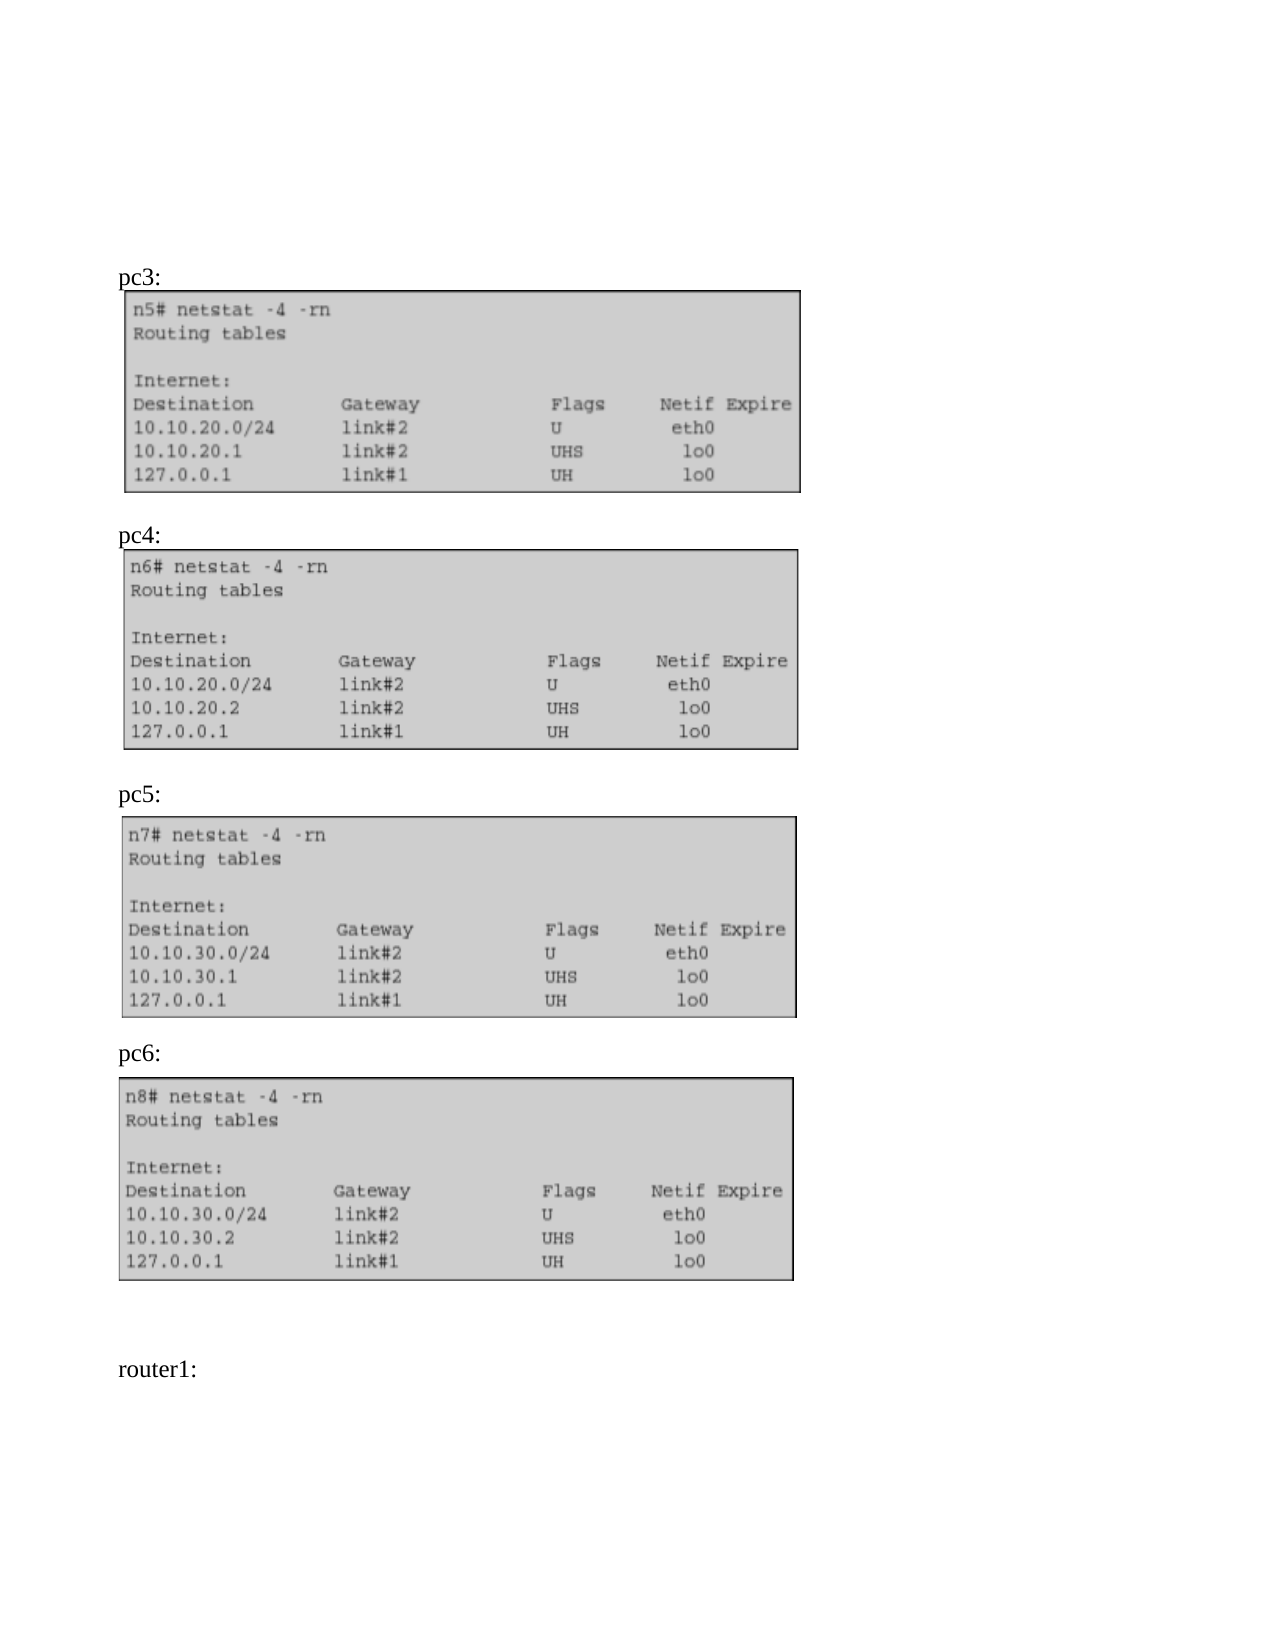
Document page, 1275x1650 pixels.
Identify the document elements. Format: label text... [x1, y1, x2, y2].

picture [118, 1077, 794, 1281]
text pc4: [118, 521, 1157, 549]
picture [124, 290, 801, 493]
text pc5: [118, 779, 1157, 808]
text pc6: [118, 1038, 1157, 1067]
text router1: [118, 1354, 1157, 1383]
text pc3: [118, 262, 1157, 291]
picture [123, 549, 799, 750]
picture [121, 816, 797, 1018]
